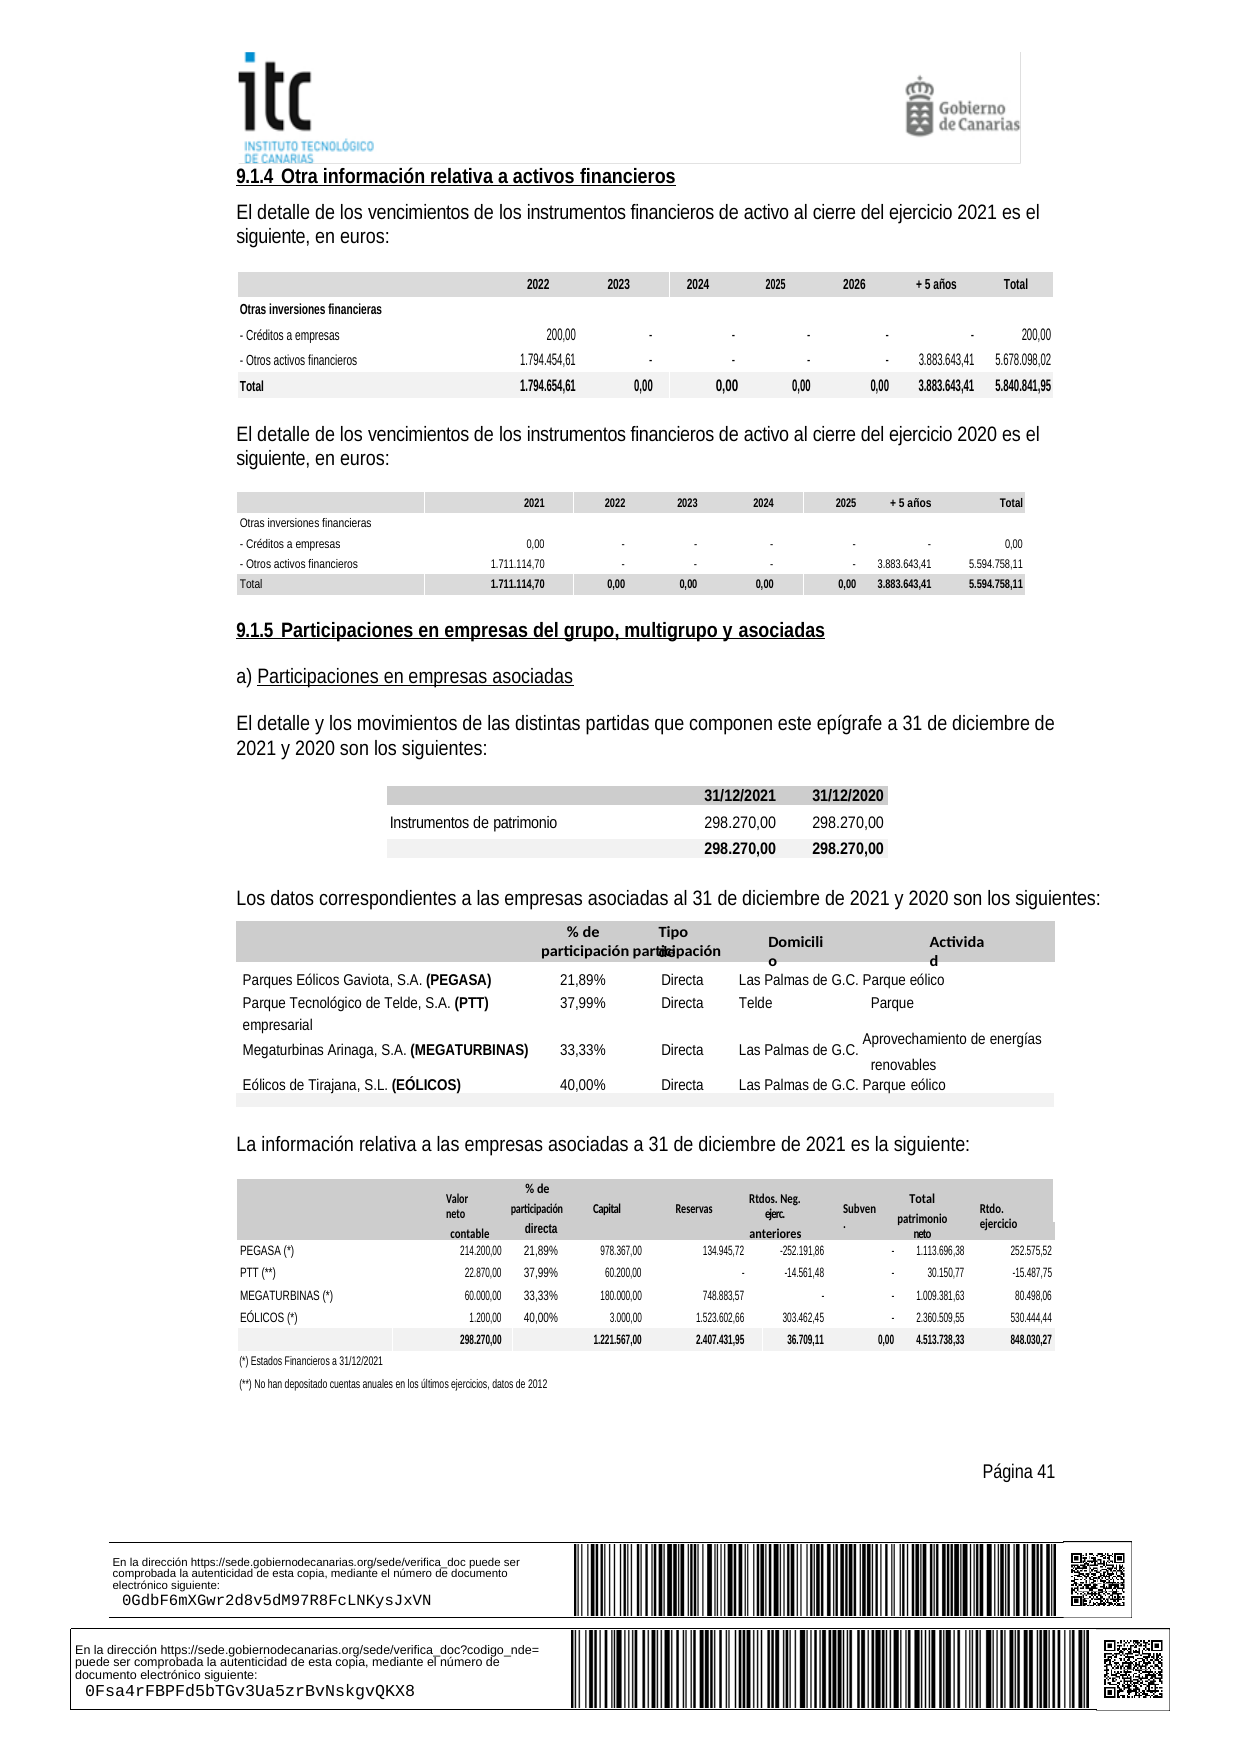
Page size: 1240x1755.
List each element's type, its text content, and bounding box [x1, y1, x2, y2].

table_cell [902, 297, 983, 321]
table_header [238, 272, 441, 297]
table_header 2023 [650, 492, 724, 513]
table_header 2021 [425, 492, 573, 513]
table_cell - [574, 554, 650, 573]
table_cell 2.360.509,55 [906, 1306, 988, 1328]
table_cell 60.000,00 [393, 1284, 512, 1306]
text (**) No han depositado cuentas anuales en los últimos ejercicios, datos de 2012 [239, 1376, 1181, 1391]
table_cell - [711, 321, 788, 347]
table_cell 3.883.643,41 [865, 574, 948, 595]
table_cell 303.462,45 [763, 1306, 851, 1328]
text 31/12/2021 31/12/2020 [387, 786, 1181, 805]
table_cell 1.113.696,38 [906, 1240, 988, 1262]
text renovables [871, 1060, 1181, 1073]
table_cell 0,00 [425, 514, 573, 554]
table_cell - [711, 347, 788, 372]
table_cell - [851, 1240, 906, 1262]
table_cell [670, 321, 711, 347]
table_cell 0,00 [827, 372, 902, 398]
table_cell -14.561,48 [763, 1262, 851, 1284]
table_cell 4.513.738,33 [906, 1328, 988, 1351]
table_cell 5.594.758,11 [948, 574, 1025, 595]
table_cell - [851, 1284, 906, 1306]
table_cell [711, 297, 788, 321]
text a) Participaciones en empresas asociadas [236, 664, 1181, 688]
table_cell - [827, 347, 902, 372]
table_cell - [788, 321, 827, 347]
text Parques Eólicos Gaviota, S.A. (PEGASA) 21,89% Directa Las Palmas de G.C. Parque eólico Parque Tecnológico de Telde, S.A. (PTT) 37,99% Directa Telde Parque empresarial [242, 962, 987, 1034]
table_cell - [763, 1284, 851, 1306]
table_cell - [865, 514, 948, 554]
table_header Total [948, 492, 1025, 513]
table_cell 134.945,72 [669, 1240, 762, 1262]
table_cell 40,00% [513, 1306, 573, 1328]
table_cell [670, 347, 711, 372]
text El detalle de los vencimientos de los instrumentos financieros de activo al cierre del ejercicio 2021 es el siguiente, en euros: [236, 199, 1059, 248]
table_cell - Otros activos financieros [238, 347, 441, 372]
table_header [788, 272, 827, 297]
table_cell - [827, 321, 902, 347]
table_cell - [788, 347, 827, 372]
table_cell 0,00 [804, 574, 865, 595]
table_cell 2.407.431,95 [669, 1328, 762, 1351]
table_cell 3.883.643,41 [902, 347, 983, 372]
table_cell Otras inversiones financieras - Créditos a empresas [237, 514, 424, 554]
table_header Total [983, 272, 1053, 297]
table_cell 0,00 [574, 574, 650, 595]
table_cell Total [238, 372, 441, 398]
table_cell 1.711.114,70 [425, 554, 573, 573]
table_cell 748.883,57 [669, 1284, 762, 1306]
table_cell [513, 1328, 573, 1351]
text Megaturbinas Arinaga, S.A. (MEGATURBINAS) 33,33% Directa Las Palmas de G.C. Aprovechamiento de energías [242, 1039, 1181, 1060]
table_cell 21,89% [513, 1240, 573, 1262]
text El detalle y los movimientos de las distintas partidas que componen este epígrafe a 31 de diciembre de 2021 y 2020 son los siguientes: [236, 711, 1062, 759]
text La información relativa a las empresas asociadas a 31 de diciembre de 2021 es la siguiente: [236, 1132, 1181, 1156]
table_cell 33,33% [513, 1284, 573, 1306]
text Los datos correspondientes a las empresas asociadas al 31 de diciembre de 2021 y 2020 son los siguientes: [236, 886, 1181, 910]
table_header 2022 [441, 272, 591, 297]
table_cell - [591, 347, 669, 372]
table_cell MEGATURBINAS (*) [238, 1284, 392, 1306]
table_cell - [851, 1262, 906, 1284]
text Eólicos de Tirajana, S.L. (EÓLICOS) 40,00% Directa Las Palmas de G.C. Parque eólico [242, 1076, 1181, 1094]
table_cell - [851, 1306, 906, 1328]
text 298.270,00 298.270,00 [387, 839, 1181, 858]
table_cell Otras inversiones financieras [238, 297, 441, 321]
table_cell 1.221.567,00 [573, 1328, 669, 1351]
table_cell EÓLICOS (*) [238, 1306, 392, 1328]
table_cell 200,00 [441, 321, 591, 347]
table_header 2024 [724, 492, 803, 513]
table_header + 5 años [902, 272, 983, 297]
table_cell PEGASA (*) [238, 1240, 392, 1262]
table_header 2022 [574, 492, 650, 513]
table_cell - [724, 514, 803, 554]
table_header 2025 [711, 272, 788, 297]
table_cell 180.000,00 [573, 1284, 669, 1306]
table_cell - [591, 321, 669, 347]
table_cell 252.575,52 [988, 1240, 1055, 1262]
table_cell 1.523.602,66 [669, 1306, 762, 1328]
table_cell - [804, 554, 865, 573]
table_cell 5.678.098,02 [983, 347, 1053, 372]
table_cell 1.009.381,63 [906, 1284, 988, 1306]
table_header [237, 492, 424, 513]
table_cell 3.883.643,41 [865, 554, 948, 573]
table_cell - [574, 514, 650, 554]
table_cell 3.000,00 [573, 1306, 669, 1328]
table_cell - [650, 554, 724, 573]
table_cell 30.150,77 [906, 1262, 988, 1284]
table_cell [788, 297, 827, 321]
table_cell [591, 297, 669, 321]
list Participaciones en empresas del grupo, multigrupo y asociadas [236, 618, 1181, 642]
table_cell PTT (**) [238, 1262, 392, 1284]
table_cell 0,00 [711, 372, 788, 398]
table_cell -15.487,75 [988, 1262, 1055, 1284]
table_cell -252.191,86 [763, 1240, 851, 1262]
text Página 41 [58, 1459, 1055, 1482]
table_cell [983, 297, 1053, 321]
table_cell - [902, 321, 983, 347]
table_cell 22.870,00 [393, 1262, 512, 1284]
table_header 2024 [670, 272, 711, 297]
table_header 2023 [591, 272, 669, 297]
table_cell 978.367,00 [573, 1240, 669, 1262]
table_cell 1.794.654,61 [441, 372, 591, 398]
table_cell 298.270,00 [393, 1328, 512, 1351]
table_cell - [650, 514, 724, 554]
table_cell 37,99% [513, 1262, 573, 1284]
table_cell 214.200,00 [393, 1240, 512, 1262]
table_cell 0,00 [650, 574, 724, 595]
table_cell 36.709,11 [763, 1328, 851, 1351]
table_header 2026 [827, 272, 902, 297]
table_cell Total [237, 574, 424, 595]
table_cell - [724, 554, 803, 573]
text El detalle de los vencimientos de los instrumentos financieros de activo al cierre del ejercicio 2020 es el siguiente, en euros: [236, 422, 1059, 470]
table_cell 5.840.841,95 [983, 372, 1053, 398]
table_cell 0,00 [788, 372, 827, 398]
table_cell 1.200,00 [393, 1306, 512, 1328]
table_cell 5.594.758,11 [948, 554, 1025, 573]
table_cell 60.200,00 [573, 1262, 669, 1284]
table_cell 0,00 [591, 372, 669, 398]
table_cell 0,00 [851, 1328, 906, 1351]
table_cell 3.883.643,41 [902, 372, 983, 398]
table_cell - [669, 1262, 762, 1284]
table_cell 848.030,27 [988, 1328, 1055, 1351]
table_cell 200,00 [983, 321, 1053, 347]
table_cell 1.711.114,70 [425, 574, 573, 595]
table_cell 80.498,06 [988, 1284, 1055, 1306]
table_cell - Créditos a empresas [238, 321, 441, 347]
table_header 2025 [804, 492, 865, 513]
text (*) Estados Financieros a 31/12/2021 [239, 1354, 1181, 1368]
table_cell 0,00 [724, 574, 803, 595]
table_cell - [804, 514, 865, 554]
table_header + 5 años [865, 492, 948, 513]
table_cell 1.794.454,61 [441, 347, 591, 372]
table_cell 530.444,44 [988, 1306, 1055, 1328]
table_cell [238, 1328, 392, 1351]
text Instrumentos de patrimonio 298.270,00 298.270,00 [389, 812, 1181, 832]
list Otra información relativa a activos financieros [236, 164, 1181, 188]
table_cell 0,00 [948, 514, 1025, 554]
table_cell [441, 297, 591, 321]
table_cell [670, 372, 711, 398]
table_cell - Otros activos financieros [237, 554, 424, 573]
text [242, 910, 987, 921]
table_cell [827, 297, 902, 321]
table_cell [670, 297, 711, 321]
